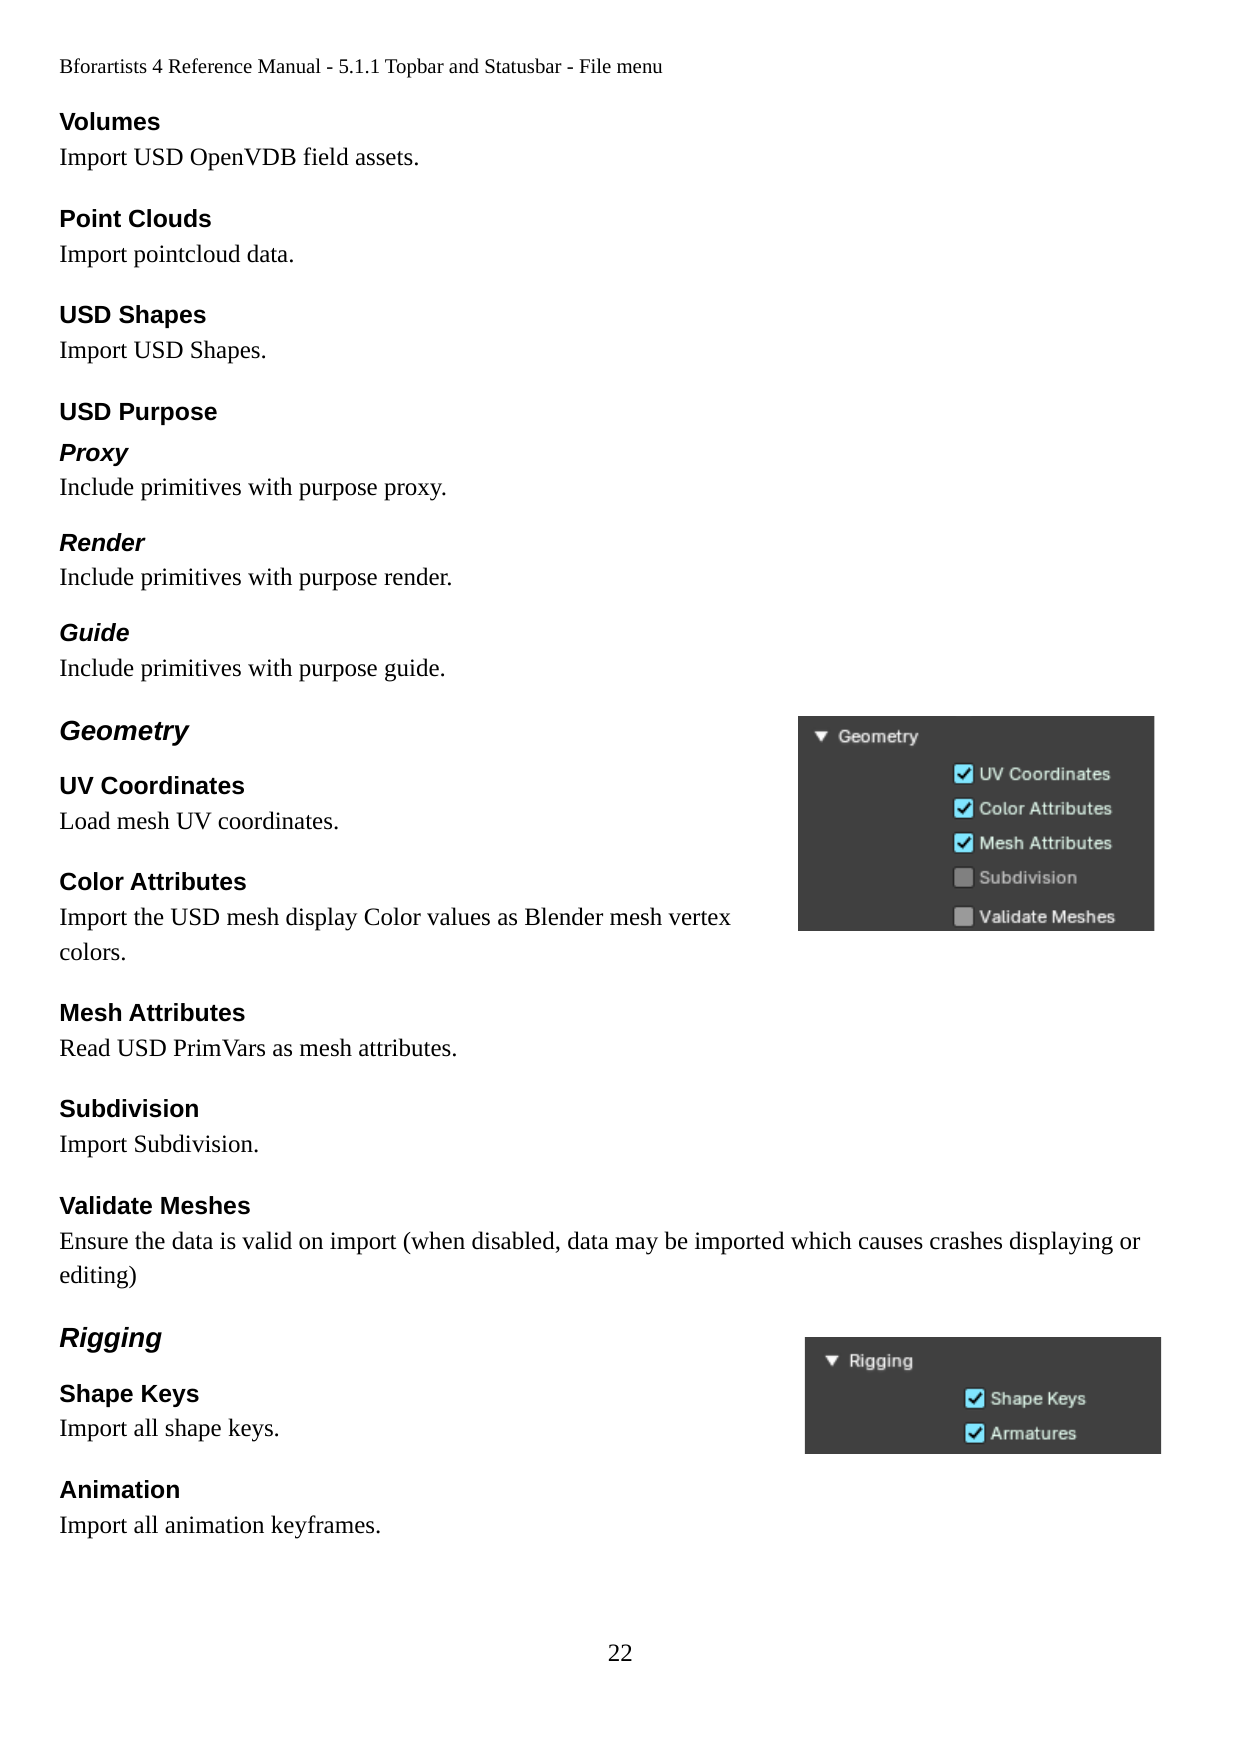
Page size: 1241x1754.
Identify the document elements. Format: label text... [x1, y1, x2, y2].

text Import all shape keys. [59, 1413, 804, 1442]
subtitle Volumes [59, 107, 1181, 136]
text Import pointcloud data. [59, 239, 1181, 267]
subtitle Point Clouds [59, 204, 1181, 232]
text Import all animation keyframes. [59, 1510, 1181, 1538]
picture [798, 716, 1155, 931]
subtitle Animation [59, 1475, 1181, 1503]
subtitle Proxy [59, 438, 1181, 466]
subtitle Rigging [59, 1322, 1181, 1354]
text Ensure the data is valid on import (when disabled, data may be imported which causes crashes displaying or editing) [59, 1226, 1181, 1289]
subtitle UV Coordinates [59, 771, 798, 799]
text Import the USD mesh display Color values as Blender mesh vertex colors. [59, 902, 1181, 965]
text Import USD Shapes. [59, 335, 1181, 364]
subtitle Mesh Attributes [59, 998, 1181, 1027]
subtitle Geometry [59, 714, 1181, 746]
subtitle Validate Meshes [59, 1191, 1181, 1219]
text Load mesh UV coordinates. [59, 806, 798, 834]
text Include primitives with purpose render. [59, 562, 1181, 591]
subtitle USD Shapes [59, 300, 1181, 329]
picture [804, 1337, 1162, 1454]
text Import Subdivision. [59, 1129, 1181, 1158]
subtitle Subdivision [59, 1094, 1181, 1123]
text Include primitives with purpose guide. [59, 653, 1181, 681]
text Include primitives with purpose proxy. [59, 472, 1181, 501]
subtitle [1162, 1379, 1181, 1407]
subtitle [1155, 771, 1181, 799]
text [1155, 806, 1181, 834]
subtitle Render [59, 528, 1181, 556]
subtitle USD Purpose [59, 397, 1181, 425]
subtitle Color Attributes [59, 867, 798, 896]
text Read USD PrimVars as mesh attributes. [59, 1033, 1181, 1062]
text [1162, 1413, 1181, 1442]
subtitle [1155, 867, 1181, 896]
subtitle Shape Keys [59, 1379, 804, 1407]
text Import USD OpenVDB field assets. [59, 142, 1181, 171]
subtitle Guide [59, 618, 1181, 646]
